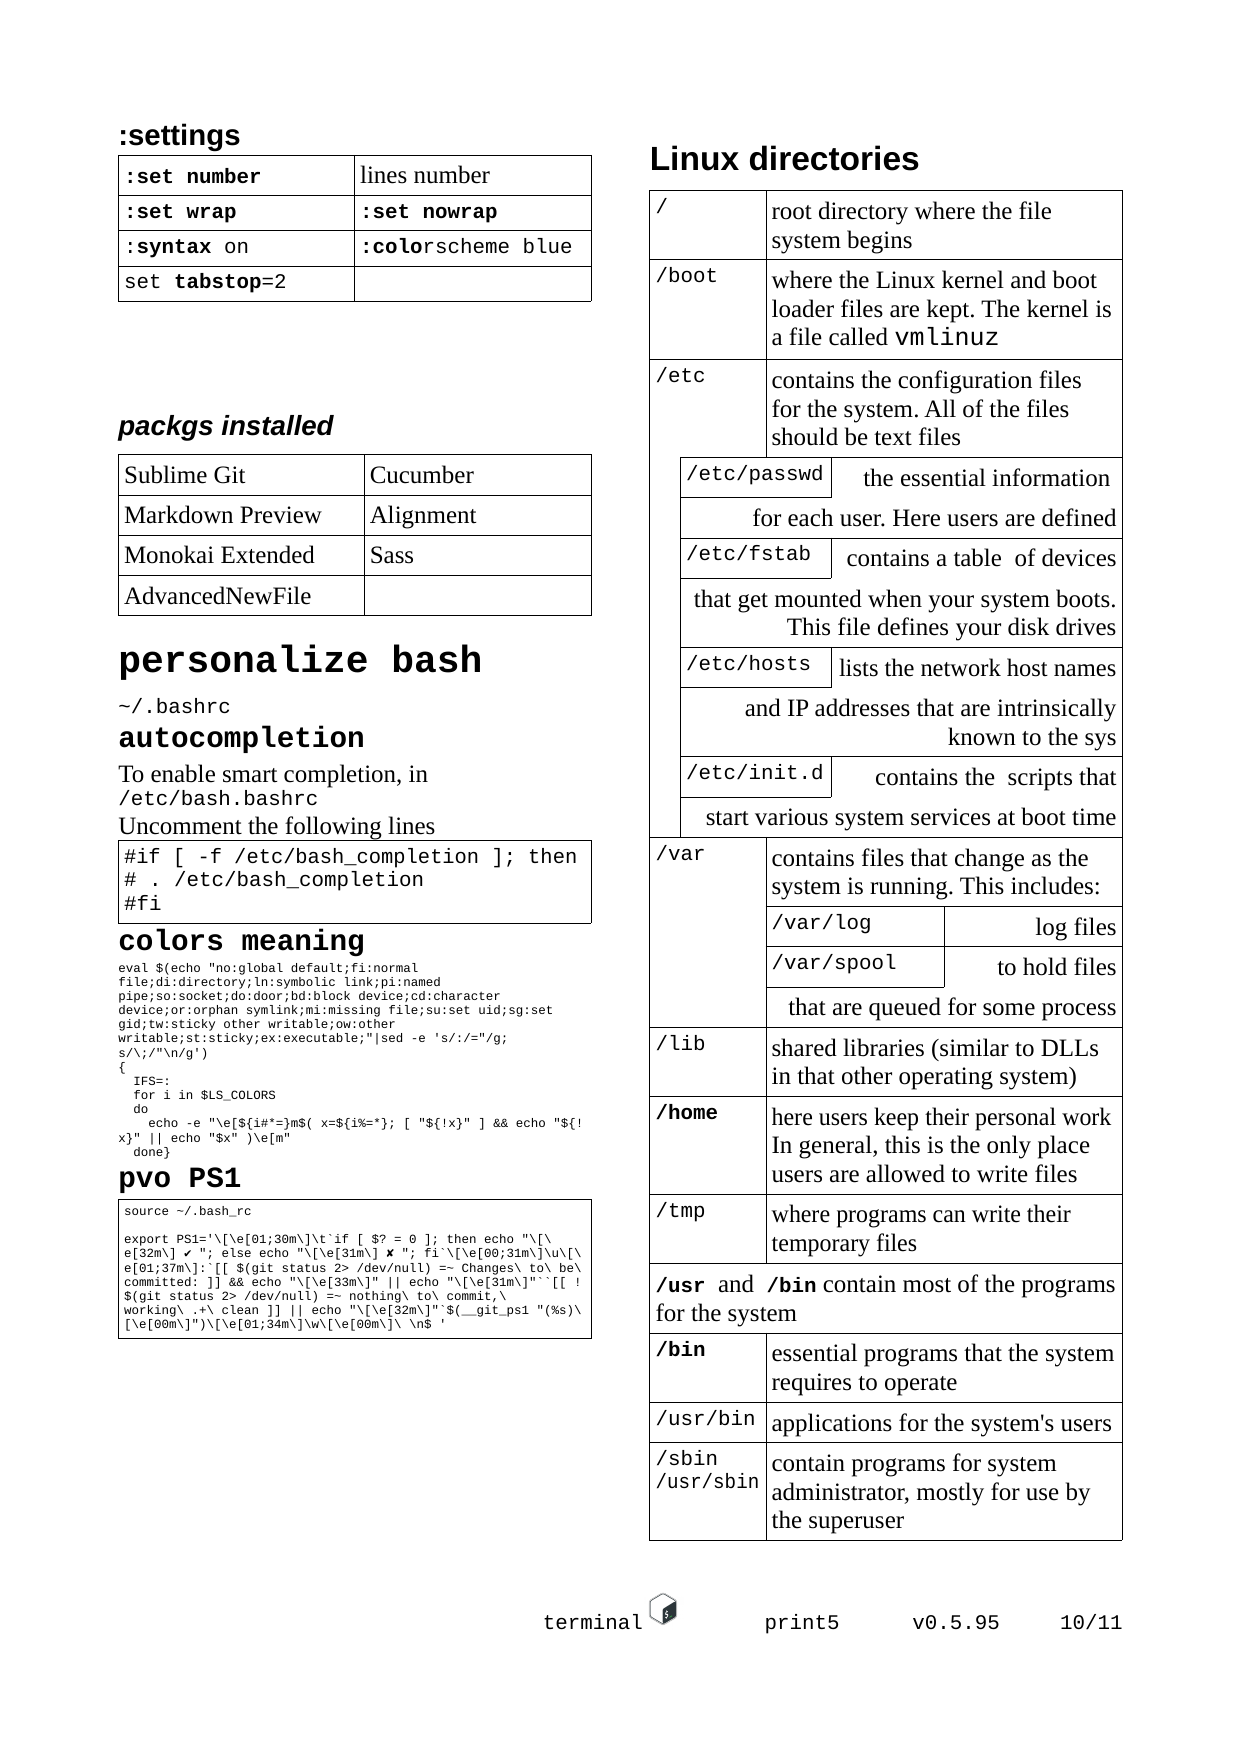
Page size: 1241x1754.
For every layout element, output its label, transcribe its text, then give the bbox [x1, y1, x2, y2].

subtitle :settings [118, 118, 591, 152]
text IFS=: [118, 1075, 591, 1089]
table_cell /var/spool [767, 947, 944, 987]
subtitle autocompletion [118, 722, 591, 756]
table_header root directory where the file system begins [767, 191, 1122, 259]
table_cell here users keep their personal work In general, this is the only place users are allowed to write files [767, 1097, 1122, 1194]
table_cell that are queued for some process [767, 987, 1122, 1027]
table_cell Monokai Extended [119, 536, 364, 575]
table_cell :set nowrap [355, 196, 591, 230]
table_cell :syntax on [119, 231, 354, 266]
text echo -e "\e[${i#*=}m$( x=${i%=*}; [ "${!x}" ] && echo "${!x}" || echo "$x" )\e[m" [118, 1117, 591, 1146]
text for i in $LS_COLORS [118, 1089, 591, 1103]
subtitle colors meaning [118, 925, 591, 959]
table_cell essential programs that the system requires to operate [767, 1334, 1122, 1402]
table_cell lists the network host names [832, 648, 1122, 687]
subtitle personalize bash [118, 641, 591, 683]
table_header Sublime Git [119, 455, 364, 494]
table_cell /sbin /usr/sbin [650, 1443, 766, 1540]
table_cell to hold files [945, 947, 1122, 987]
table_cell set tabstop=2 [119, 267, 354, 301]
table_cell applications for the system's users [767, 1403, 1122, 1442]
table_cell where the Linux kernel and boot loader files are kept. The kernel is a file called vmlinuz [767, 260, 1122, 359]
table_cell /etc [650, 360, 766, 457]
subtitle pvo PS1 [118, 1163, 591, 1196]
table_cell /usr/bin [650, 1403, 766, 1442]
table_cell /var/log [767, 907, 944, 946]
table_cell /var [650, 838, 766, 1027]
table_header / [650, 191, 766, 259]
table_cell Markdown Preview [119, 496, 364, 535]
table_header #if [ -f /etc/bash_completion ]; then # . /etc/bash_completion #fi [119, 841, 591, 922]
table_cell /usr and /bin contain most of the programs for the system [650, 1264, 1122, 1333]
table_cell contains the configuration files for the system. All of the files should be text files [767, 360, 1122, 457]
table_header lines number [355, 156, 591, 195]
table_cell log files [945, 907, 1122, 946]
table_cell /etc/fstab [681, 539, 831, 578]
table_cell [365, 576, 591, 615]
table_header Cucumber [365, 455, 591, 494]
text eval $(echo "no:global default;fi:normal file;di:directory;ln:symbolic link;pi:named pipe;so:socket;do:door;bd:block device;cd:character device;or:orphan symlink;mi:missing file;su:set uid;sg:set gid;tw:sticky other writable;ow:other writable;st:sticky;ex:executable;"|sed -e 's/:/="/g; s/\;/"\n/g') [118, 962, 591, 1061]
table_cell /lib [650, 1028, 766, 1096]
table_cell /boot [650, 260, 766, 359]
text ~/.bashrc [118, 696, 591, 719]
table_header :set number [119, 156, 354, 195]
table_cell /home [650, 1097, 766, 1194]
table_cell /etc/hosts [681, 648, 831, 687]
table_cell /tmp [650, 1195, 766, 1263]
table_cell [355, 267, 591, 301]
table_cell AdvancedNewFile [119, 576, 364, 615]
picture [642, 1588, 684, 1630]
text Uncomment the following lines [118, 811, 591, 840]
text do [118, 1103, 591, 1117]
table_cell shared libraries (similar to DLLs in that other operating system) [767, 1028, 1122, 1096]
table_cell the essential information [832, 458, 1122, 497]
table_cell that get mounted when your system boots. This file defines your disk drives [681, 578, 1122, 647]
subtitle packgs installed [118, 410, 591, 442]
table_cell [650, 457, 680, 837]
text done} [118, 1146, 591, 1160]
table_cell and IP addresses that are intrinsically known to the sys [681, 687, 1122, 756]
table_cell for each user. Here users are defined [681, 497, 1122, 537]
table_cell start various system services at boot time [681, 797, 1122, 837]
table_cell :set wrap [119, 196, 354, 230]
subtitle Linux directories [649, 139, 1122, 178]
table_cell /etc/passwd [681, 458, 831, 497]
table_cell contains the scripts that [832, 757, 1122, 797]
table_cell Sass [365, 536, 591, 575]
table_header source ~/.bash_rc export PS1='\[\e[01;30m\]\t`if [ $? = 0 ]; then echo "\[\e[32m\] ✔ "; else echo "\[\e[31m\] ✘ "; fi`\[\e[00;31m\]\u\[\e[01;37m\]:`[[ $(git status 2> /dev/null) =~ Changes\ to\ be\ committed: ]] && echo "\[\e[33m\]" || echo "\[\e[31m\]"``[[ ! $(git status 2> /dev/null) =~ nothing\ to\ commit,\ working\ .+\ clean ]] || echo "\[\e[32m\]"`$(__git_ps1 "(%s)\[\e[00m\]")\[\e[01;34m\]\w\[\e[00m\]\ \n$ ' [119, 1200, 591, 1338]
table_cell /etc/init.d [681, 757, 831, 797]
table_cell Alignment [365, 496, 591, 535]
text To enable smart completion, in [118, 759, 591, 787]
table_cell contains a table of devices [832, 539, 1122, 578]
table_cell contain programs for system administrator, mostly for use by the superuser [767, 1443, 1122, 1540]
table_cell :colorscheme blue [355, 231, 591, 266]
table_cell where programs can write their temporary files [767, 1195, 1122, 1263]
text { [118, 1061, 591, 1075]
text /etc/bash.bashrc [118, 787, 591, 811]
table_cell contains files that change as the system is running. This includes: [767, 838, 1122, 906]
table_cell /bin [650, 1334, 766, 1402]
